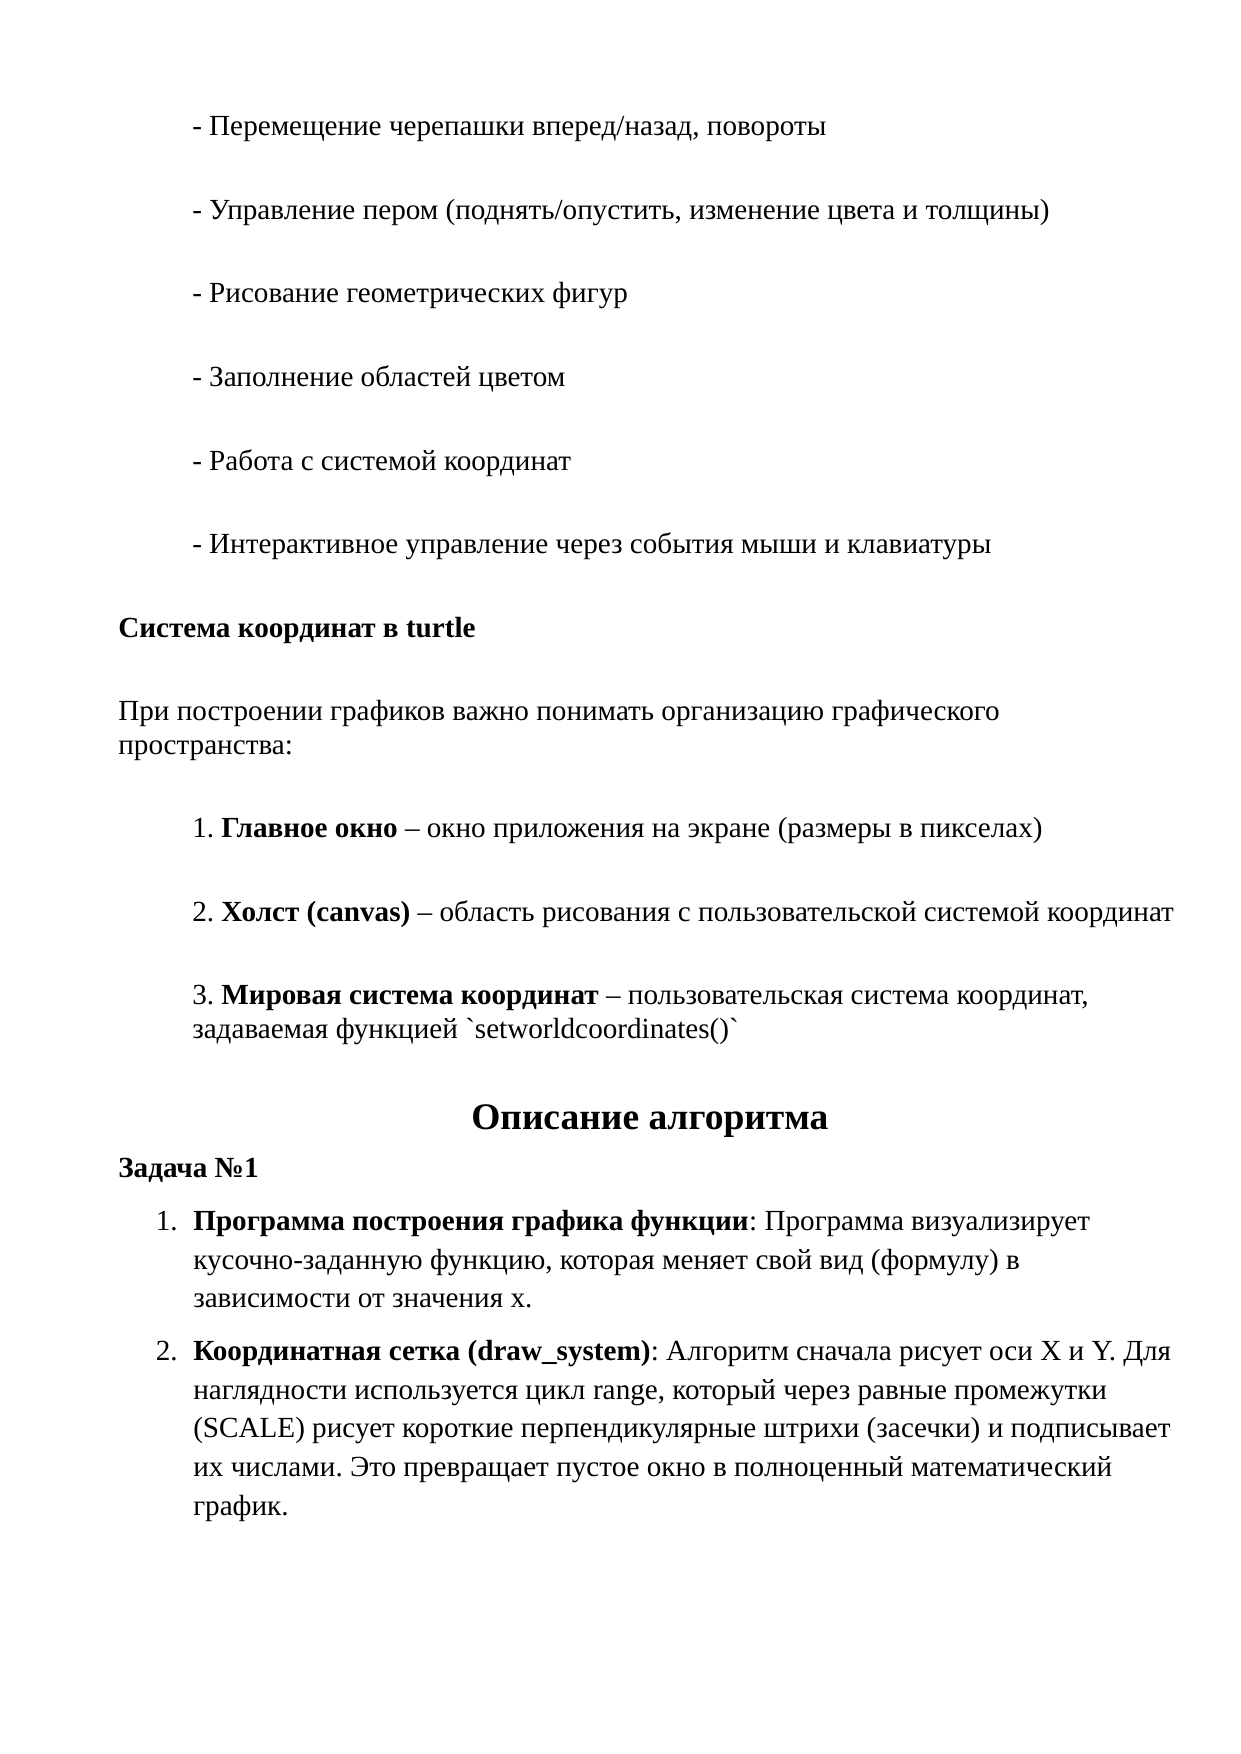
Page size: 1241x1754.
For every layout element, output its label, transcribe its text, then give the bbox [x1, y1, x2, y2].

text При построении графиков важно понимать организацию графического пространства: [118, 693, 1181, 760]
list Координатная сетка (draw_system): Алгоритм сначала рисует оси X и Y. Для наглядности используется цикл range, который через равные промежутки (SCALE) рисует короткие перпендикулярные штрихи (засечки) и подписывает их числами. Это превращает пустое окно в полноценный математический график. [156, 1333, 1181, 1521]
text - Перемещение черепашки вперед/назад, повороты [118, 108, 1181, 142]
subtitle Описание алгоритма [118, 1094, 1181, 1138]
text - Работа с системой координат [118, 443, 1181, 476]
text Задача №1 [118, 1150, 1181, 1184]
list Программа построения графика функции: Программа визуализирует кусочно-заданную функцию, которая меняет свой вид (формулу) в зависимости от значения x. [156, 1203, 1181, 1314]
text Система координат в turtle [118, 610, 1181, 643]
text 3. Мировая система координат – пользовательская система координат, задаваемая функцией `setworldcoordinates()` [192, 977, 1181, 1044]
text - Заполнение областей цветом [118, 359, 1181, 393]
text - Рисование геометрических фигур [118, 276, 1181, 309]
text - Интерактивное управление через события мыши и клавиатуры [118, 526, 1181, 560]
text - Управление пером (поднять/опустить, изменение цвета и толщины) [118, 192, 1181, 226]
text 2. Холст (canvas) – область рисования с пользовательской системой координат [118, 894, 1181, 927]
text 1. Главное окно – окно приложения на экране (размеры в пикселах) [118, 810, 1181, 844]
